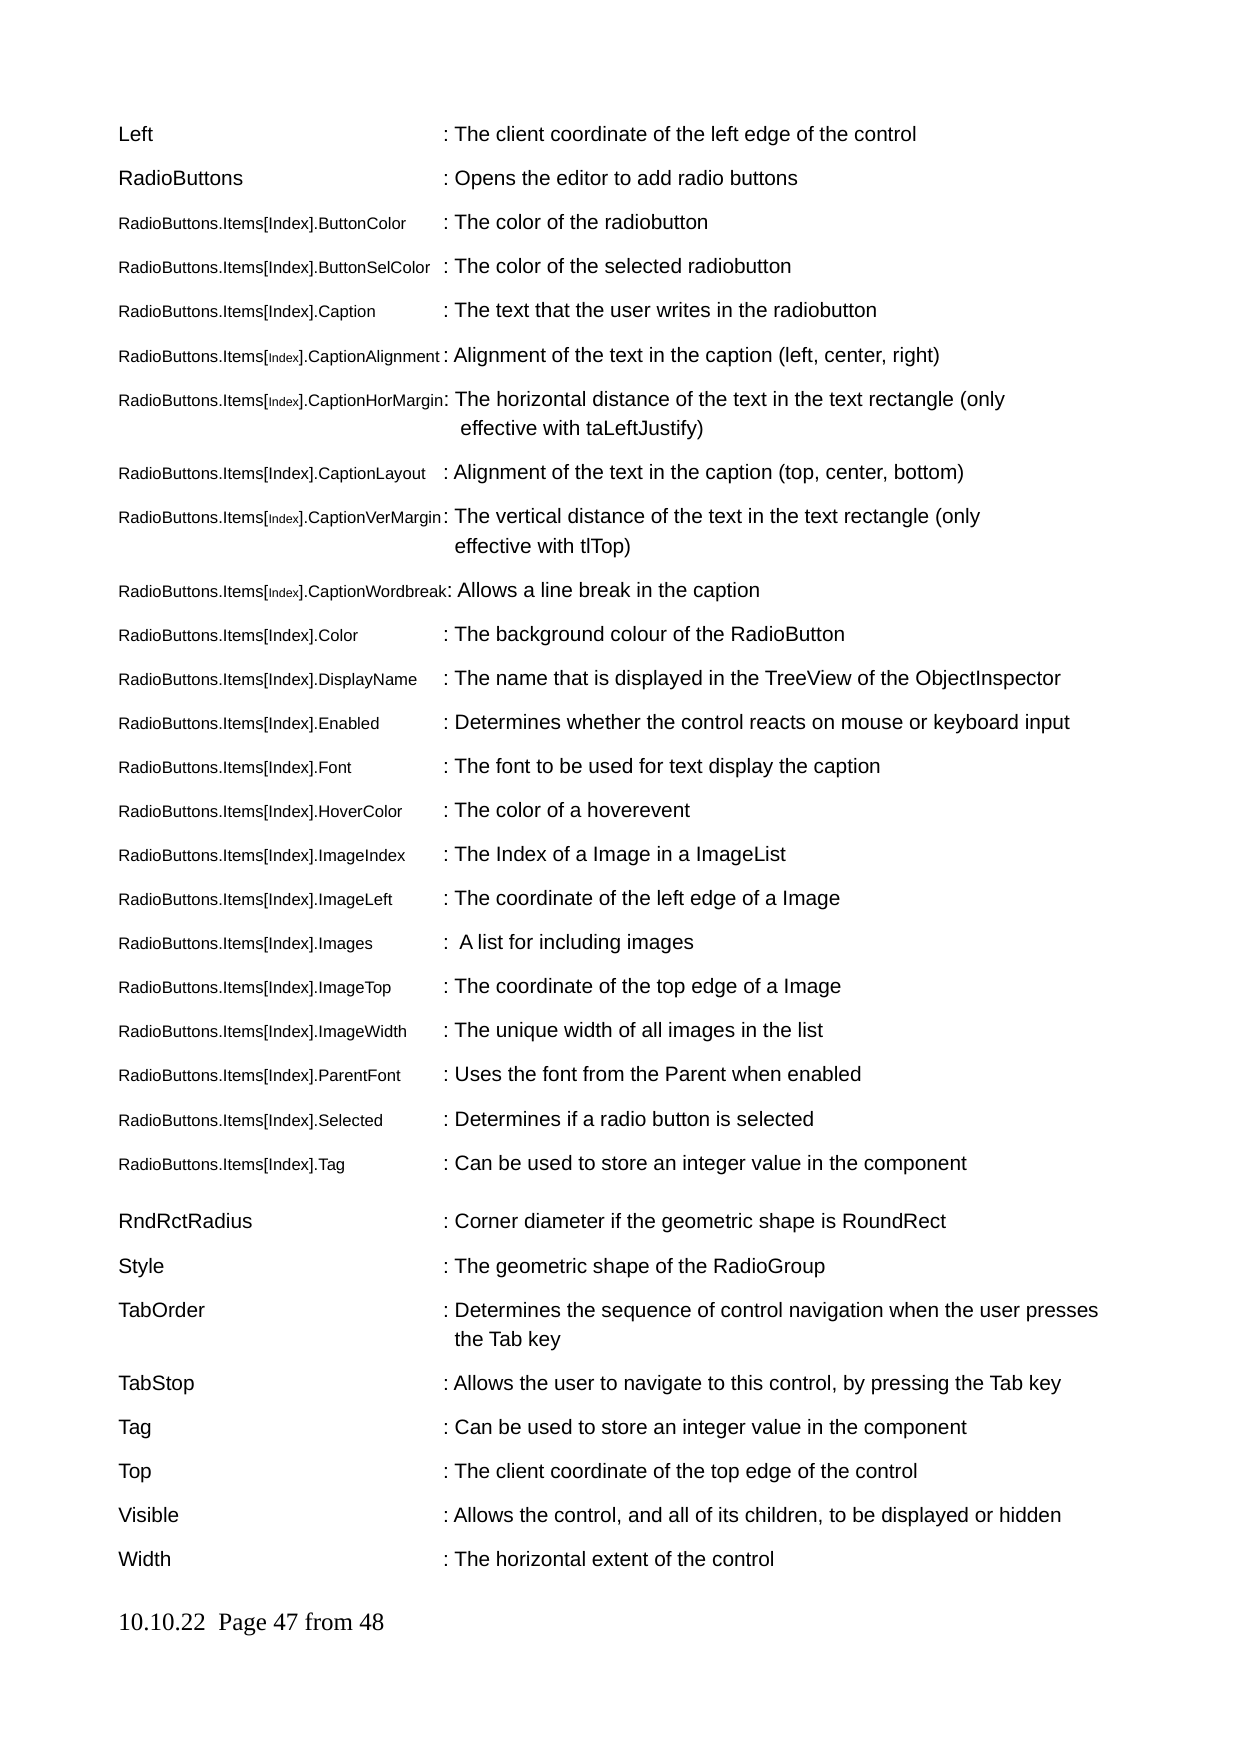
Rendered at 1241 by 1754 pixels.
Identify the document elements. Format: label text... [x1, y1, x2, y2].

text RadioButtons.Items[Index].ImageLeft : The coordinate of the left edge of a Image [118, 882, 1122, 912]
text Top : The client coordinate of the top edge of the control [118, 1455, 1122, 1485]
text RadioButtons.Items[Index].Images : A list for including images [118, 926, 1122, 956]
text RadioButtons.Items[Index].ImageTop : The coordinate of the top edge of a Image [118, 970, 1122, 1000]
text RadioButtons.Items[Index].Font : The font to be used for text display the caption [118, 750, 1122, 779]
text RadioButtons.Items[Index].ButtonColor : The color of the radiobutton [118, 206, 1122, 236]
text RadioButtons.Items[Index].CaptionVerMargin : The vertical distance of the text in the text rectangle (only effective with tlTop) [118, 500, 1122, 559]
text RadioButtons.Items[Index].Caption : The text that the user writes in the radiobutton [118, 294, 1122, 324]
text RadioButtons.Items[Index].CaptionAlignment : Alignment of the text in the caption (left, center, right) [118, 338, 1122, 368]
text RadioButtons.Items[Index].Selected : Determines if a radio button is selected [118, 1102, 1122, 1132]
text RadioButtons.Items[Index].ParentFont : Uses the font from the Parent when enabled [118, 1058, 1122, 1088]
text Left : The client coordinate of the left edge of the control [118, 118, 1122, 148]
text TabOrder : Determines the sequence of control navigation when the user presses the Tab key [118, 1293, 1122, 1352]
text RndRctRadius : Corner diameter if the geometric shape is RoundRect [118, 1205, 1122, 1235]
text RadioButtons.Items[Index].Enabled : Determines whether the control reacts on mouse or keyboard input [118, 706, 1122, 735]
text RadioButtons.Items[Index].ImageIndex : The Index of a Image in a ImageList [118, 838, 1122, 867]
text RadioButtons.Items[Index].CaptionHorMargin: The horizontal distance of the text in the text rectangle (only effective with taLeftJustify) [118, 382, 1122, 441]
text RadioButtons : Opens the editor to add radio buttons [118, 162, 1122, 192]
text RadioButtons.Items[Index].HoverColor : The color of a hoverevent [118, 794, 1122, 823]
text Width : The horizontal extent of the control [118, 1543, 1122, 1573]
text Tag : Can be used to store an integer value in the component [118, 1411, 1122, 1441]
text RadioButtons.Items[Index].Tag : Can be used to store an integer value in the component [118, 1146, 1122, 1176]
text RadioButtons.Items[Index].ImageWidth : The unique width of all images in the list [118, 1014, 1122, 1044]
text RadioButtons.Items[Index].ButtonSelColor : The color of the selected radiobutton [118, 250, 1122, 280]
text Visible : Allows the control, and all of its children, to be displayed or hidden [118, 1499, 1122, 1529]
text RadioButtons.Items[Index].DisplayName : The name that is displayed in the TreeView of the ObjectInspector [118, 662, 1122, 691]
text Style : The geometric shape of the RadioGroup [118, 1249, 1122, 1279]
text RadioButtons.Items[Index].CaptionWordbreak: Allows a line break in the caption [118, 574, 1122, 603]
text RadioButtons.Items[Index].Color : The background colour of the RadioButton [118, 618, 1122, 647]
text RadioButtons.Items[Index].CaptionLayout : Alignment of the text in the caption (top, center, bottom) [118, 456, 1122, 486]
text TabStop : Allows the user to navigate to this control, by pressing the Tab key [118, 1367, 1122, 1397]
